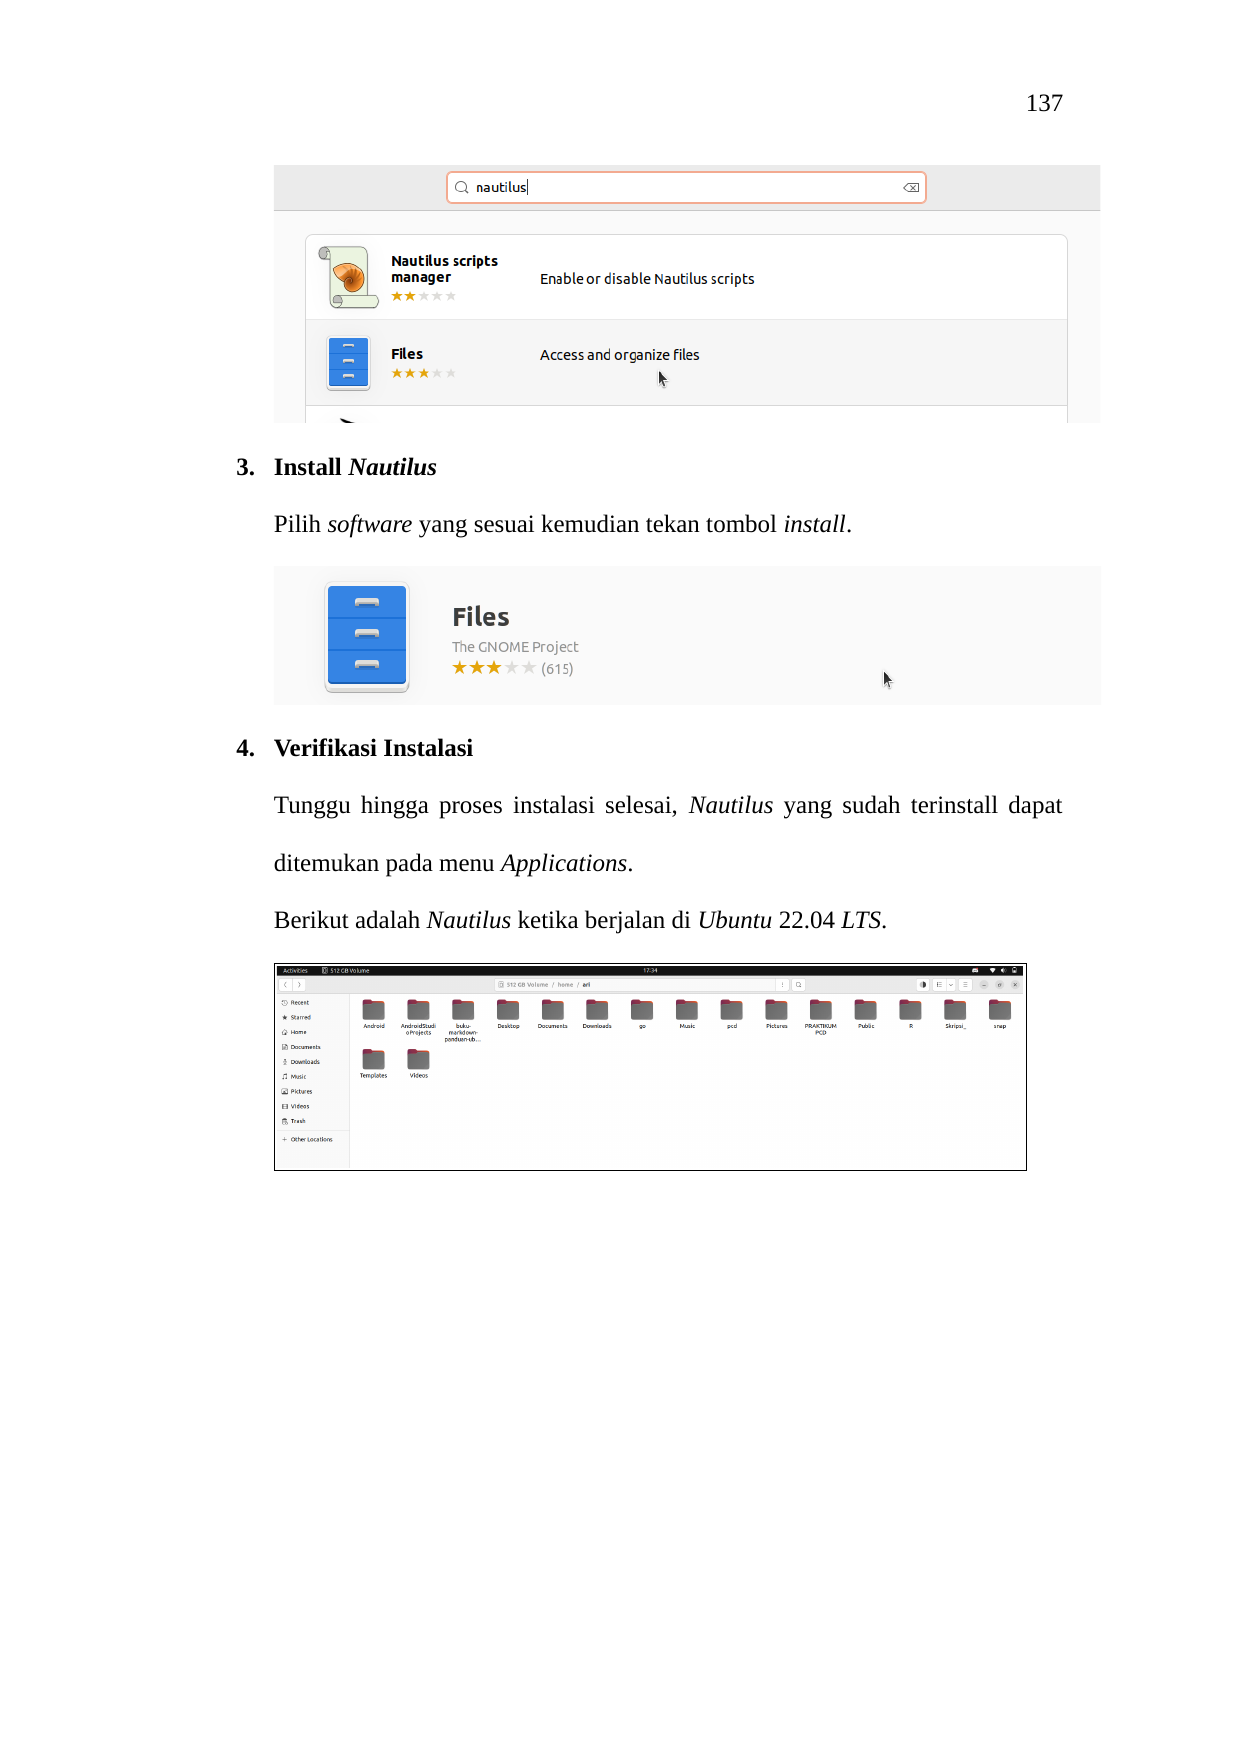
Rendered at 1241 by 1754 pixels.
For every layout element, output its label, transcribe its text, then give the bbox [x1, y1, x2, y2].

picture [273, 165, 1101, 423]
list Pilih software yang sesuai kemudian tekan tombol install. [236, 509, 1063, 538]
list Install Nautilus [236, 452, 1063, 480]
list Verifikasi Instalasi [236, 733, 1063, 762]
picture [273, 566, 1102, 705]
list Tunggu hingga proses instalasi selesai, Nautilus yang sudah terinstall dapat ditemukan pada menu Applications. [236, 791, 1063, 877]
list Berikut adalah Nautilus ketika berjalan di Ubuntu 22.04 LTS. [236, 906, 1063, 934]
